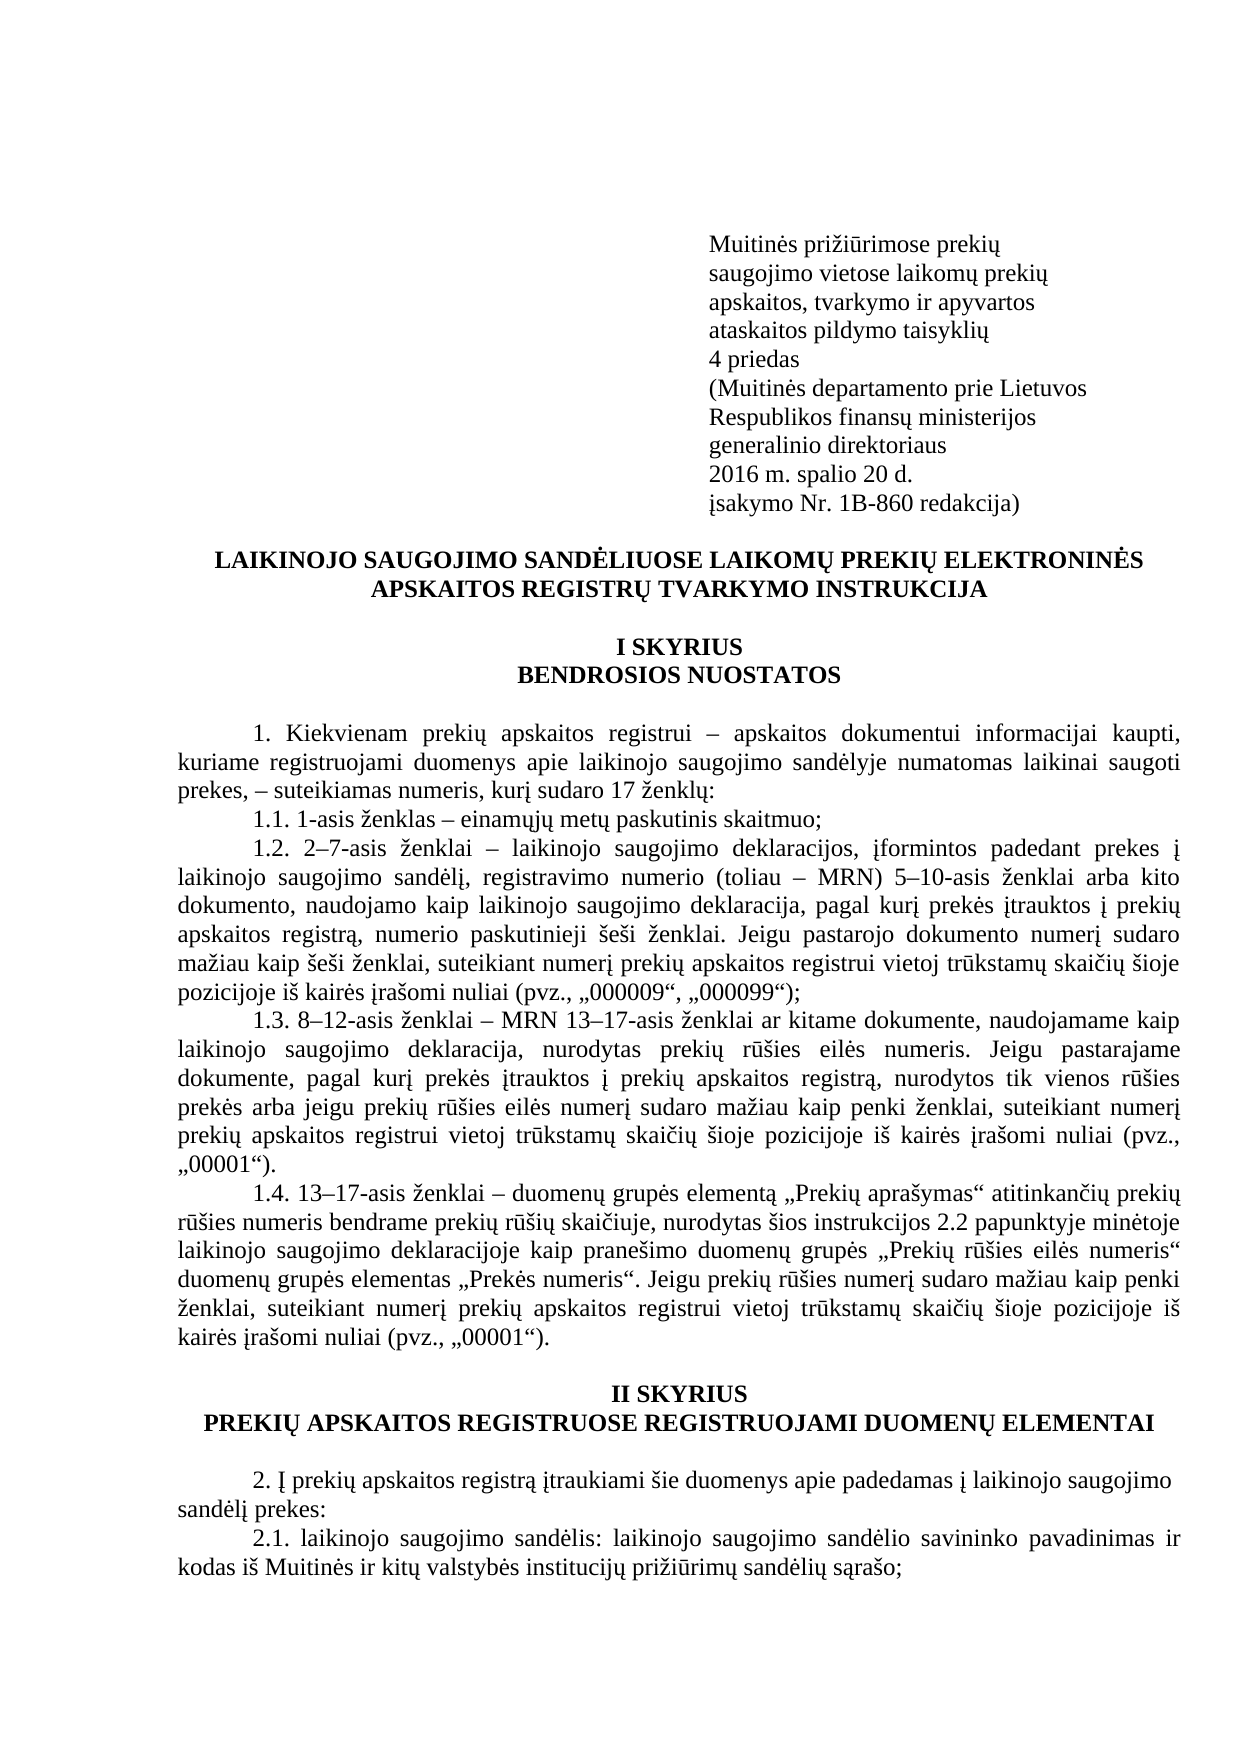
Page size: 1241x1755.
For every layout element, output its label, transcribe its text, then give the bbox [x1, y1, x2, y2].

text įsakymo Nr. 1B-860 redakcija) [177, 488, 1181, 517]
text saugojimo vietose laikomų prekių [177, 258, 1181, 287]
text 1. Kiekvienam prekių apskaitos registrui – apskaitos dokumentui informacijai kaupti, kuriame registruojami duomenys apie laikinojo saugojimo sandėlyje numatomas laikinai saugoti prekes, – suteikiamas numeris, kurį sudaro 17 ženklų: [177, 718, 1181, 804]
text ataskaitos pildymo taisyklių [177, 316, 1181, 344]
text LAIKINOJO SAUGOJIMO SANDĖLIUOSE LAIKOMŲ PREKIŲ ELEKTRONINĖS APSKAITOS REGISTRŲ TVARKYMO INSTRUKCIJA [177, 546, 1181, 603]
text apskaitos, tvarkymo ir apyvartos [177, 287, 1181, 316]
text II SKYRIUS [177, 1379, 1181, 1408]
text Respublikos finansų ministerijos [177, 402, 1181, 431]
text 2016 m. spalio 20 d. [177, 459, 1181, 488]
text 2.1. laikinojo saugojimo sandėlis: laikinojo saugojimo sandėlio savininko pavadinimas ir kodas iš Muitinės ir kitų valstybės institucijų prižiūrimų sandėlių sąrašo; [177, 1523, 1181, 1581]
text 4 priedas [177, 344, 1181, 373]
text 1.2. 2–7-asis ženklai – laikinojo saugojimo deklaracijos, įformintos padedant prekes į laikinojo saugojimo sandėlį, registravimo numerio (toliau – MRN) 5–10-asis ženklai arba kito dokumento, naudojamo kaip laikinojo saugojimo deklaracija, pagal kurį prekės įtrauktos į prekių apskaitos registrą, numerio paskutinieji šeši ženklai. Jeigu pastarojo dokumento numerį sudaro mažiau kaip šeši ženklai, suteikiant numerį prekių apskaitos registrui vietoj trūkstamų skaičių šioje pozicijoje iš kairės įrašomi nuliai (pvz., „000009“, „000099“); [177, 833, 1181, 1006]
text I SKYRIUS [177, 632, 1181, 661]
text 2. Į prekių apskaitos registrą įtraukiami šie duomenys apie padedamas į laikinojo saugojimo sandėlį prekes: [177, 1466, 1181, 1523]
text 1.1. 1-asis ženklas – einamųjų metų paskutinis skaitmuo; [177, 804, 1181, 833]
text (Muitinės departamento prie Lietuvos [177, 373, 1181, 402]
text PREKIŲ APSKAITOS REGISTRUOSE REGISTRUOJAMI DUOMENŲ ELEMENTAI [177, 1408, 1181, 1437]
text Muitinės prižiūrimose prekių [177, 229, 1181, 258]
text 1.4. 13–17-asis ženklai – duomenų grupės elementą „Prekių aprašymas“ atitinkančių prekių rūšies numeris bendrame prekių rūšių skaičiuje, nurodytas šios instrukcijos 2.2 papunktyje minėtoje laikinojo saugojimo deklaracijoje kaip pranešimo duomenų grupės „Prekių rūšies eilės numeris“ duomenų grupės elementas „Prekės numeris“. Jeigu prekių rūšies numerį sudaro mažiau kaip penki ženklai, suteikiant numerį prekių apskaitos registrui vietoj trūkstamų skaičių šioje pozicijoje iš kairės įrašomi nuliai (pvz., „00001“). [177, 1178, 1181, 1351]
text BENDROSIOS NUOSTATOS [177, 661, 1181, 689]
text generalinio direktoriaus [177, 431, 1181, 459]
text 1.3. 8–12-asis ženklai – MRN 13–17-asis ženklai ar kitame dokumente, naudojamame kaip laikinojo saugojimo deklaracija, nurodytas prekių rūšies eilės numeris. Jeigu pastarajame dokumente, pagal kurį prekės įtrauktos į prekių apskaitos registrą, nurodytos tik vienos rūšies prekės arba jeigu prekių rūšies eilės numerį sudaro mažiau kaip penki ženklai, suteikiant numerį prekių apskaitos registrui vietoj trūkstamų skaičių šioje pozicijoje iš kairės įrašomi nuliai (pvz., „00001“). [177, 1006, 1181, 1178]
